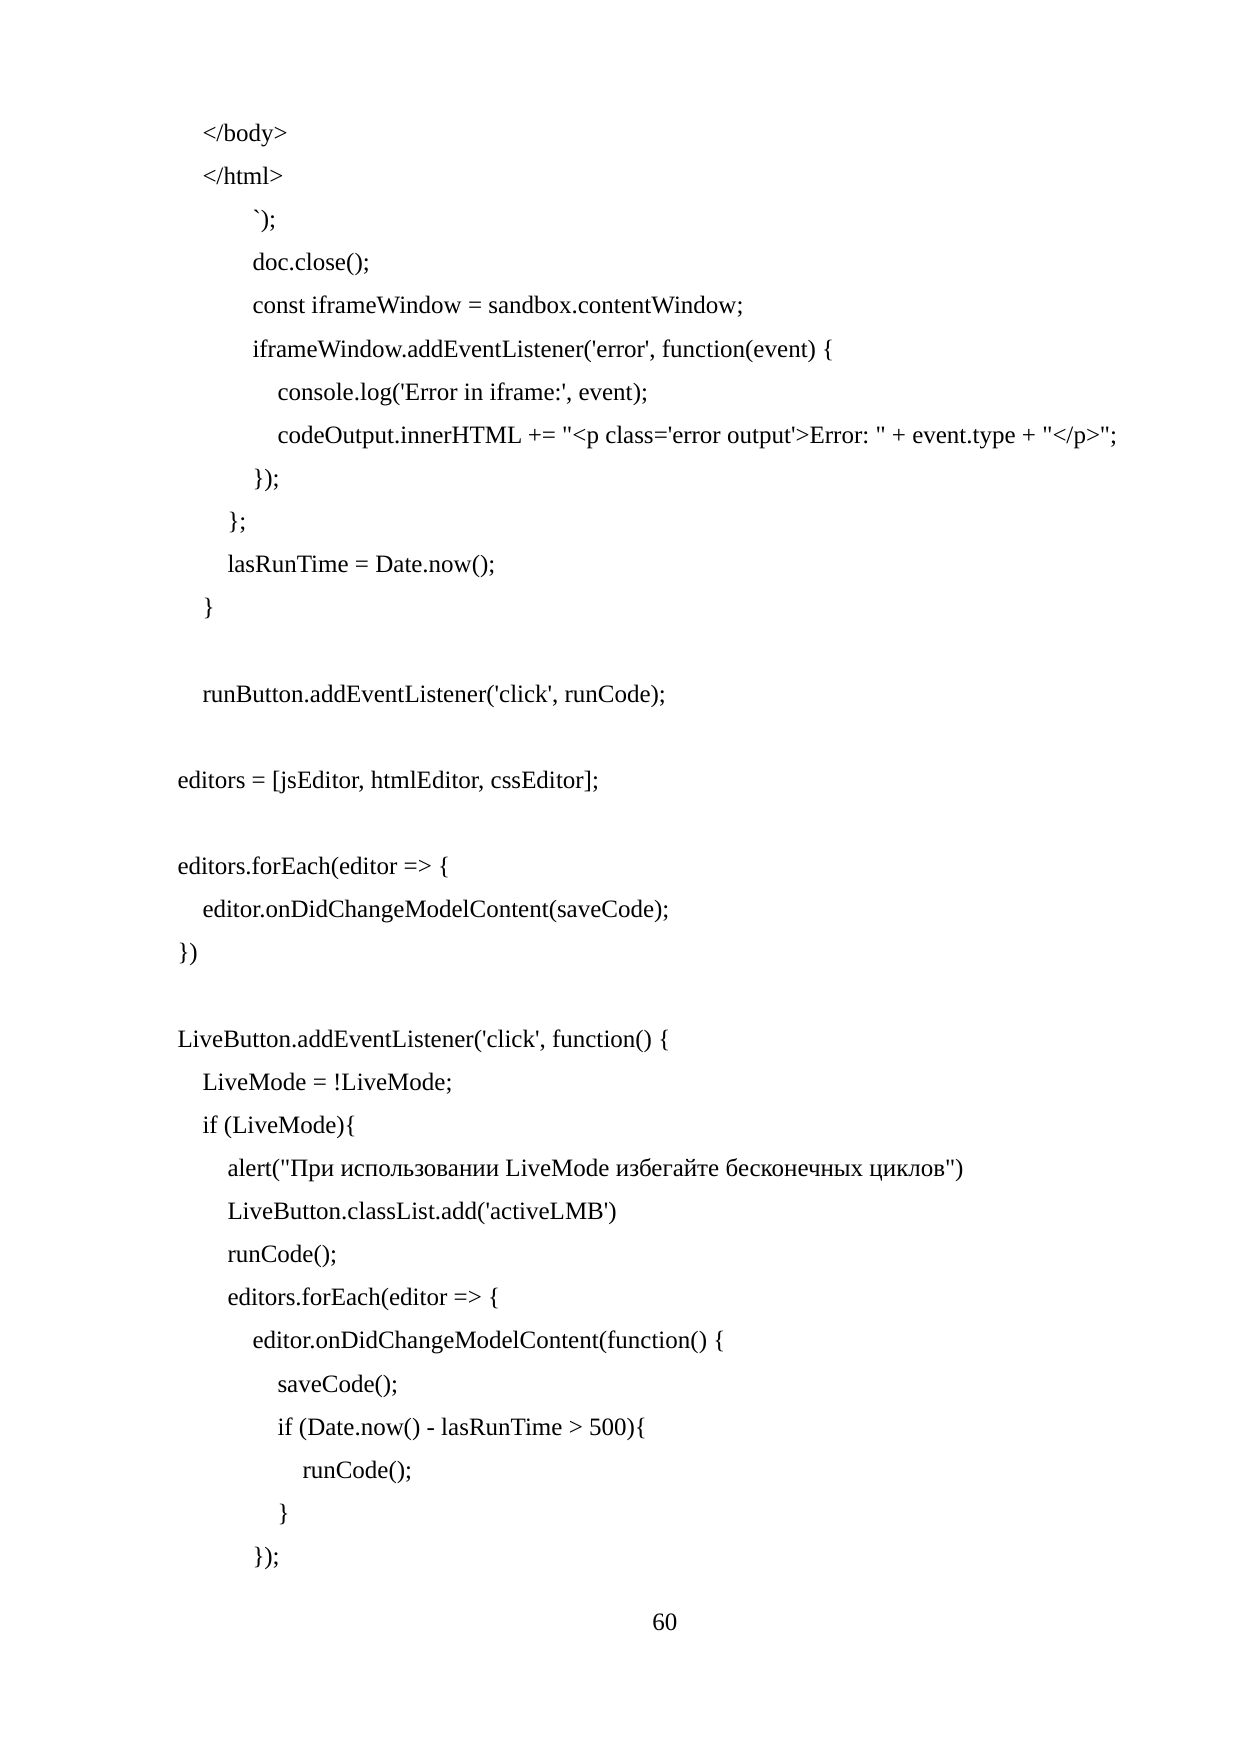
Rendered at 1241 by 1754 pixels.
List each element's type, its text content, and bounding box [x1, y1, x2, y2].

text saveCode(); [177, 1369, 1152, 1397]
text if (LiveMode){ [177, 1110, 1152, 1139]
text iframeWindow.addEventListener('error', function(event) { [177, 334, 1152, 362]
text LiveMode = !LiveMode; [177, 1067, 1152, 1096]
text console.log('Error in iframe:', event); [177, 377, 1152, 406]
text runButton.addEventListener('click', runCode); [177, 679, 1152, 707]
text `); [177, 204, 1152, 233]
text runCode(); [177, 1239, 1152, 1268]
text if (Date.now() - lasRunTime > 500){ [177, 1412, 1152, 1441]
text }); [177, 463, 1152, 492]
text const iframeWindow = sandbox.contentWindow; [177, 291, 1152, 319]
text runCode(); [177, 1455, 1152, 1484]
text } [177, 592, 1152, 621]
text codeOutput.innerHTML += "<p class='error output'>Error: " + event.type + "</p>"; [177, 420, 1152, 449]
text }); [177, 1541, 1152, 1570]
text doc.close(); [177, 247, 1152, 276]
text }; [177, 506, 1152, 535]
text editor.onDidChangeModelContent(function() { [177, 1326, 1152, 1354]
text editors.forEach(editor => { [177, 851, 1152, 880]
text editors.forEach(editor => { [177, 1282, 1152, 1311]
text lasRunTime = Date.now(); [177, 549, 1152, 578]
text editor.onDidChangeModelContent(saveCode); [177, 894, 1152, 923]
text LiveButton.addEventListener('click', function() { [177, 1024, 1152, 1052]
text </html> [177, 161, 1152, 190]
text </body> [177, 118, 1152, 147]
text }) [177, 937, 1152, 966]
text LiveButton.classList.add('activeLMB') [177, 1196, 1152, 1225]
text editors = [jsEditor, htmlEditor, cssEditor]; [177, 765, 1152, 794]
text } [177, 1498, 1152, 1527]
text alert("При использовании LiveMode избегайте бесконечных циклов") [177, 1153, 1152, 1182]
